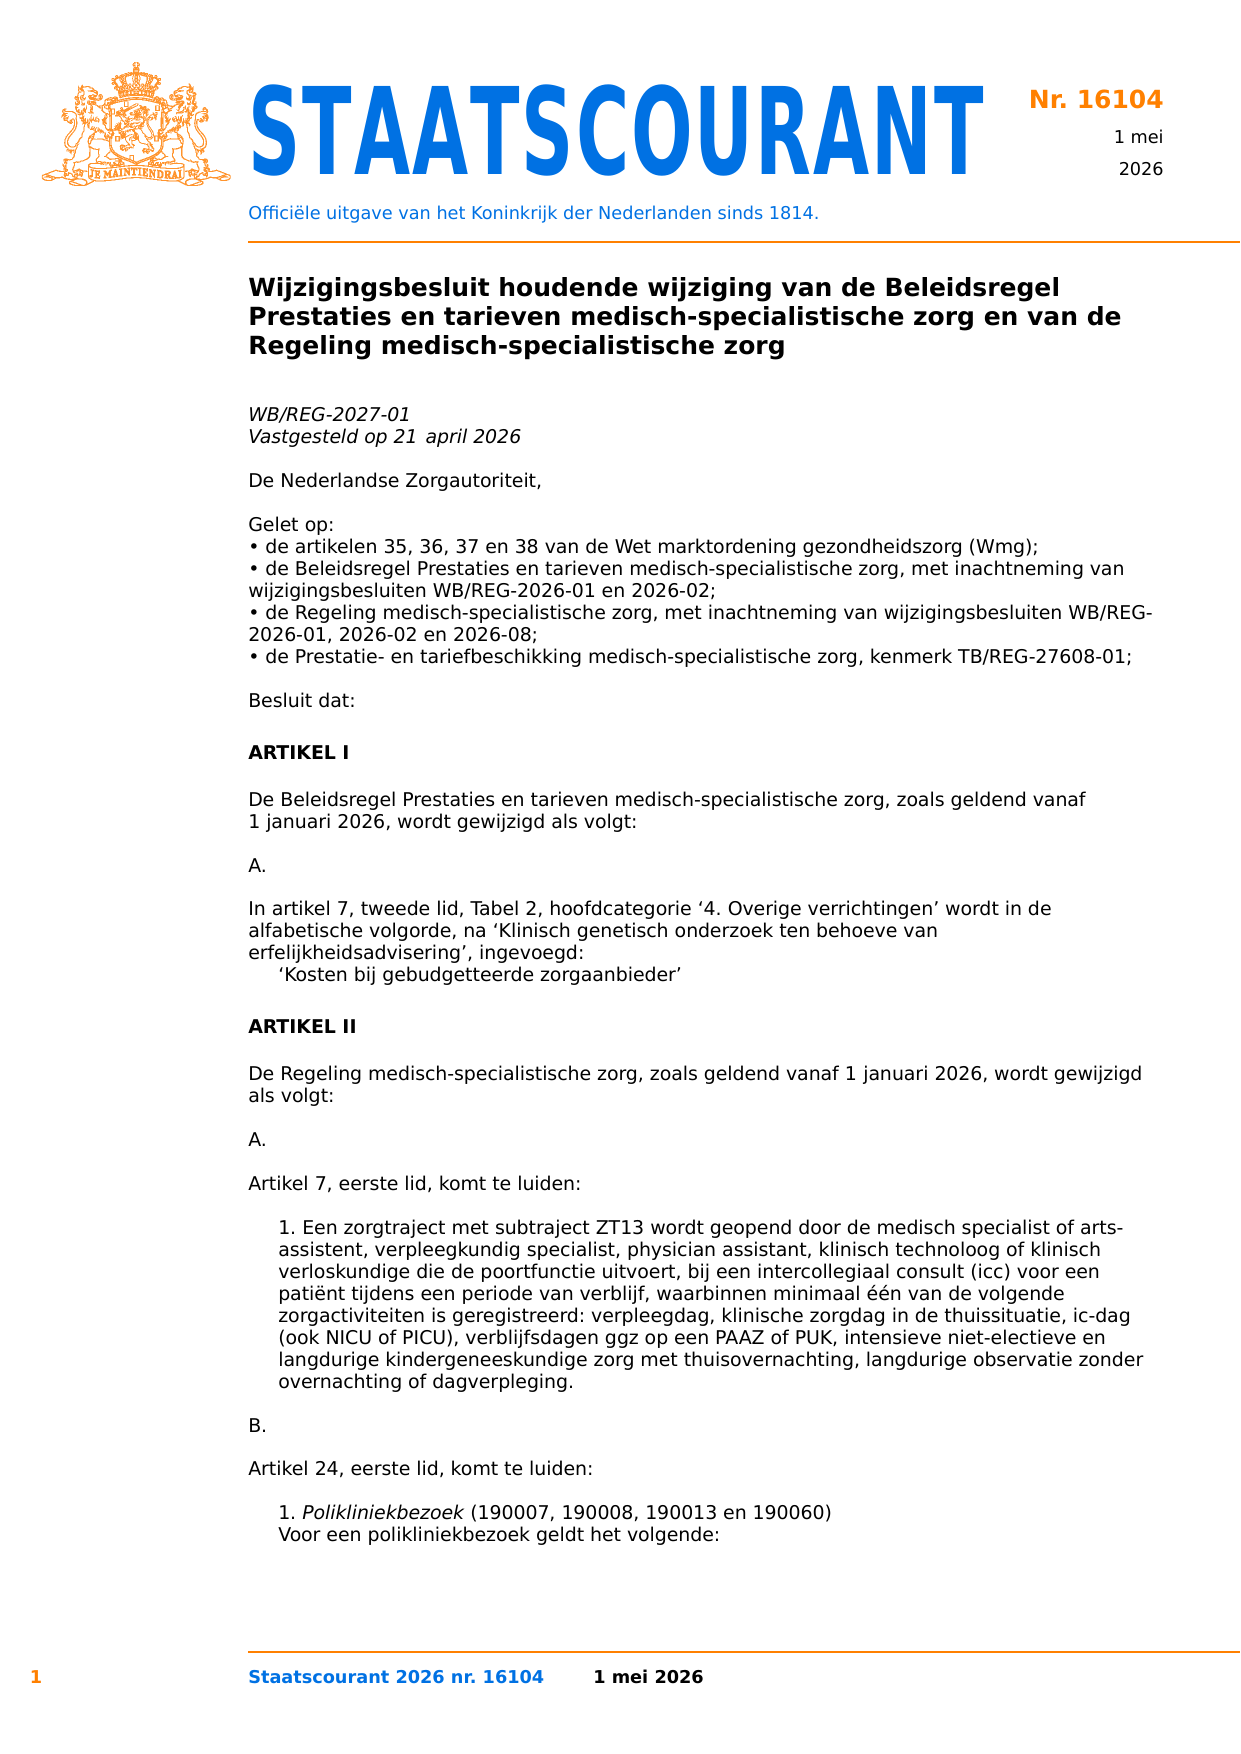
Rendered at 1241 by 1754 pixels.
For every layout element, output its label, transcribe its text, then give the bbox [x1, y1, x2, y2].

text Gelet op: [248, 514, 1163, 536]
text Artikel 24, eerste lid, komt te luiden: [248, 1458, 1163, 1480]
text • de Regeling medisch-specialistische zorg, met inachtneming van wijzigingsbesluiten WB/REG-2026-01, 2026-02 en 2026-08; [248, 602, 1163, 646]
subtitle ARTIKEL II [248, 1016, 1163, 1038]
text De Nederlandse Zorgautoriteit, [248, 470, 1163, 492]
text Voor een polikliniekbezoek geldt het volgende: [278, 1524, 1163, 1546]
text De Beleidsregel Prestaties en tarieven medisch-specialistische zorg, zoals geldend vanaf 1 januari 2026, wordt gewijzigd als volgt: [248, 789, 1163, 833]
text Vastgesteld op 21 april 2026 [248, 426, 1163, 448]
table_cell Officiële uitgave van het Koninkrijk der Nederlanden sinds 1814. [248, 203, 1240, 241]
text A. [248, 1129, 1163, 1151]
text 1. Polikliniekbezoek (190007, 190008, 190013 en 190060) [278, 1502, 1163, 1524]
text ‘Kosten bij gebudgetteerde zorgaanbieder’ [278, 964, 1163, 986]
table_header Nr. 16104 [998, 62, 1240, 121]
subtitle ARTIKEL I [248, 742, 1163, 764]
table_header STAATSCOURANT [248, 62, 998, 203]
text • de artikelen 35, 36, 37 en 38 van de Wet marktordening gezondheidszorg (Wmg); [248, 536, 1163, 558]
text A. [248, 854, 1163, 876]
picture [41, 62, 231, 186]
text Artikel 7, eerste lid, komt te luiden: [248, 1173, 1163, 1195]
text In artikel 7, tweede lid, Tabel 2, hoofdcategorie ‘4. Overige verrichtingen’ wordt in de alfabetische volgorde, na ‘Klinisch genetisch onderzoek ten behoeve van erfelijkheidsadvisering’, ingevoegd: [248, 898, 1163, 964]
text De Regeling medisch-specialistische zorg, zoals geldend vanaf 1 januari 2026, wordt gewijzigd als volgt: [248, 1063, 1163, 1107]
table_cell 1 mei [998, 121, 1240, 153]
text • de Beleidsregel Prestaties en tarieven medisch-specialistische zorg, met inachtneming van wijzigingsbesluiten WB/REG-2026-01 en 2026-02; [248, 558, 1163, 602]
text Besluit dat: [248, 690, 1163, 712]
subtitle Wijzigingsbesluit houdende wijziging van de Beleidsregel Prestaties en tarieven medisch-specialistische zorg en van de Regeling medisch-specialistische zorg [248, 273, 1163, 361]
table_header [25, 62, 248, 241]
table_cell 2026 [998, 153, 1240, 203]
text WB/REG-2027-01 [248, 404, 1163, 426]
text 1. Een zorgtraject met subtraject ZT13 wordt geopend door de medisch specialist of arts-assistent, verpleegkundig specialist, physician assistant, klinisch technoloog of klinisch verloskundige die de poortfunctie uitvoert, bij een intercollegiaal consult (icc) voor een patiënt tijdens een periode van verblijf, waarbinnen minimaal één van de volgende zorgactiviteiten is geregistreerd: verpleegdag, klinische zorgdag in de thuissituatie, ic-dag (ook NICU of PICU), verblijfsdagen ggz op een PAAZ of PUK, intensieve niet-electieve en langdurige kindergeneeskundige zorg met thuisovernachting, langdurige observatie zonder overnachting of dagverpleging. [278, 1217, 1163, 1393]
text B. [248, 1414, 1163, 1436]
text • de Prestatie- en tariefbeschikking medisch-specialistische zorg, kenmerk TB/REG-27608-01; [248, 646, 1163, 668]
